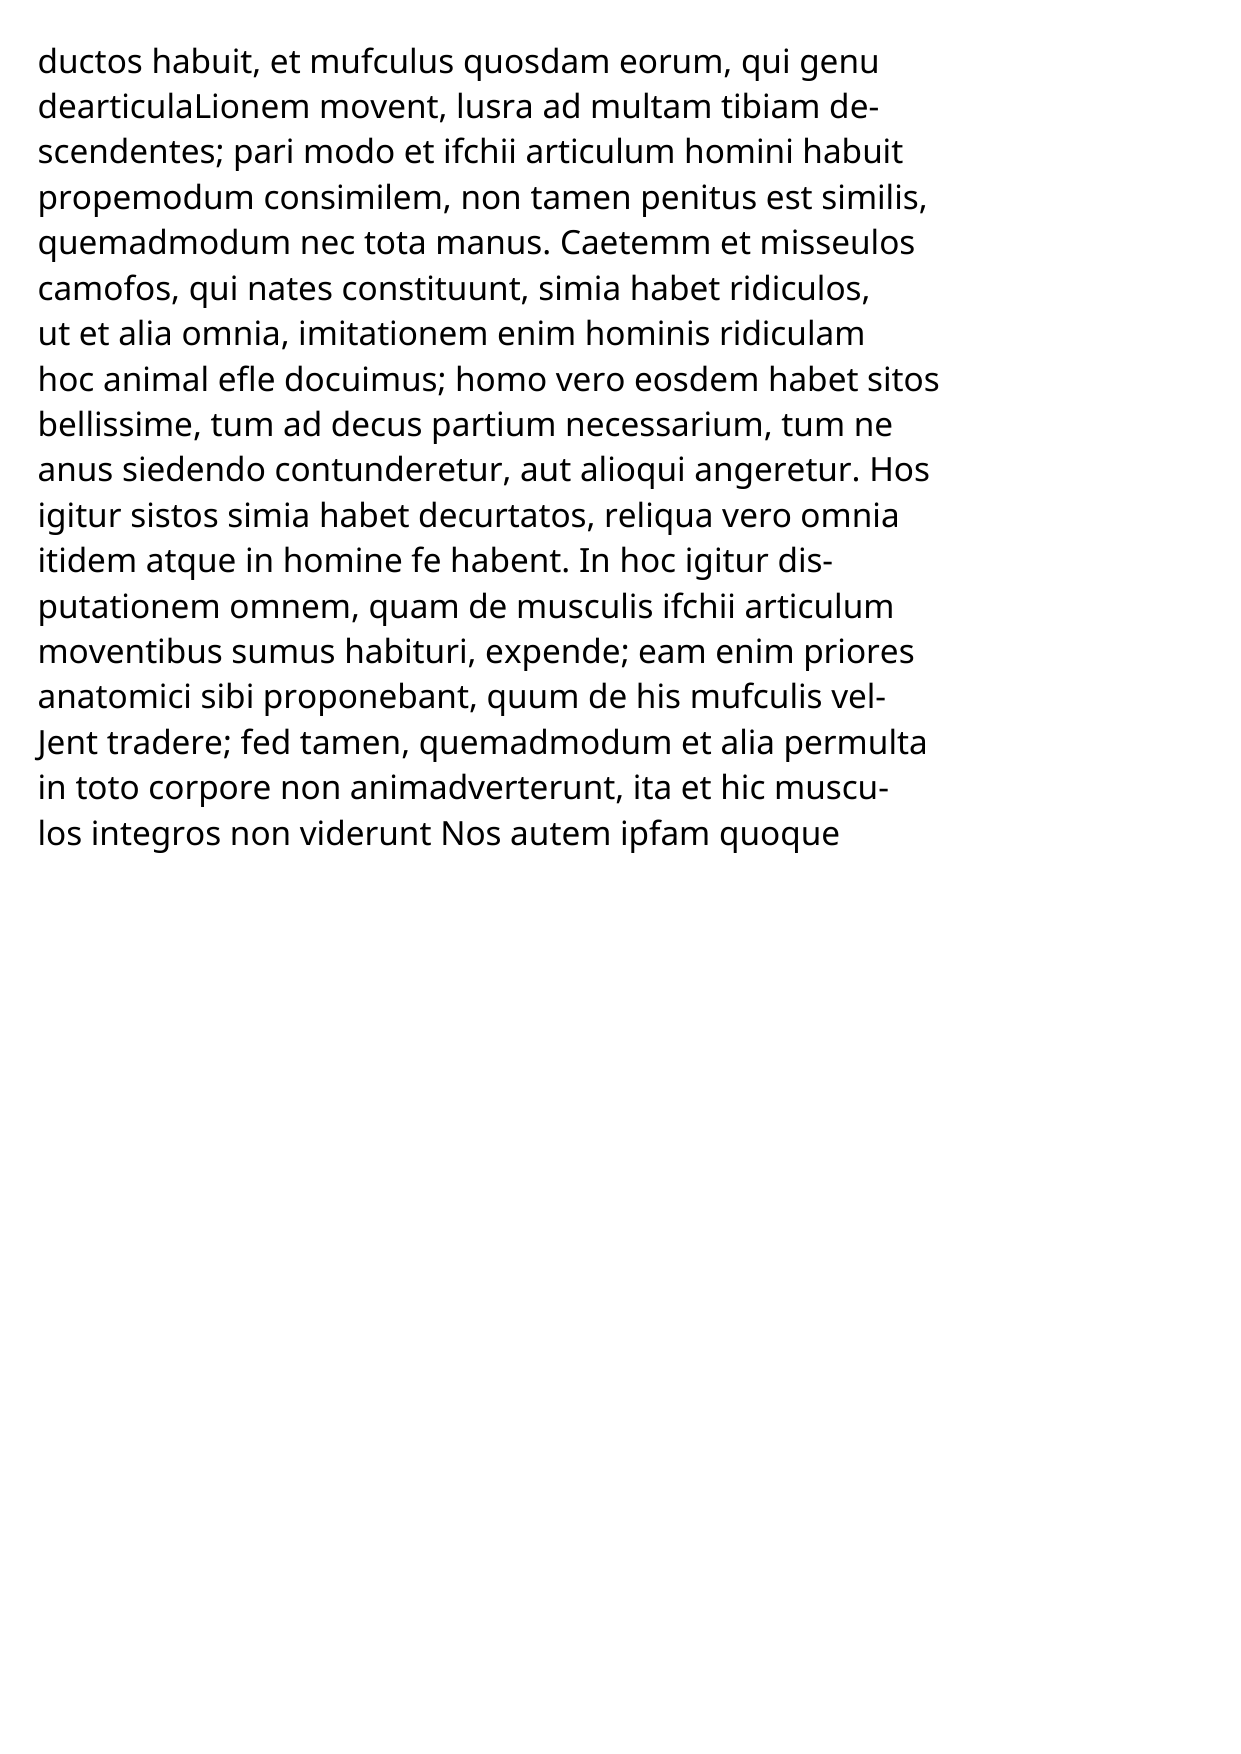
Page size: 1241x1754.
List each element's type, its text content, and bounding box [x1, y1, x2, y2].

text ductos habuit, et mufculus quosdam eorum, qui genu dearticulaLionem movent, lusra ad multam tibiam de- scendentes; pari modo et ifchii articulum homini habuit propemodum consimilem, non tamen penitus est similis, quemadmodum nec tota manus. Caetemm et misseulos camofos, qui nates constituunt, simia habet ridiculos, ut et alia omnia, imitationem enim hominis ridiculam hoc animal efle docuimus; homo vero eosdem habet sitos bellissime, tum ad decus partium necessarium, tum ne anus siedendo contunderetur, aut alioqui angeretur. Hos igitur sistos simia habet decurtatos, reliqua vero omnia itidem atque in homine fe habent. In hoc igitur dis- putationem omnem, quam de musculis ifchii articulum moventibus sumus habituri, expende; eam enim priores anatomici sibi proponebant, quum de his mufculis vel- Jent tradere; fed tamen, quemadmodum et alia permulta in toto corpore non animadverterunt, ita et hic muscu- los integros non viderunt Nos autem ipfam quoque [37, 37, 1203, 855]
